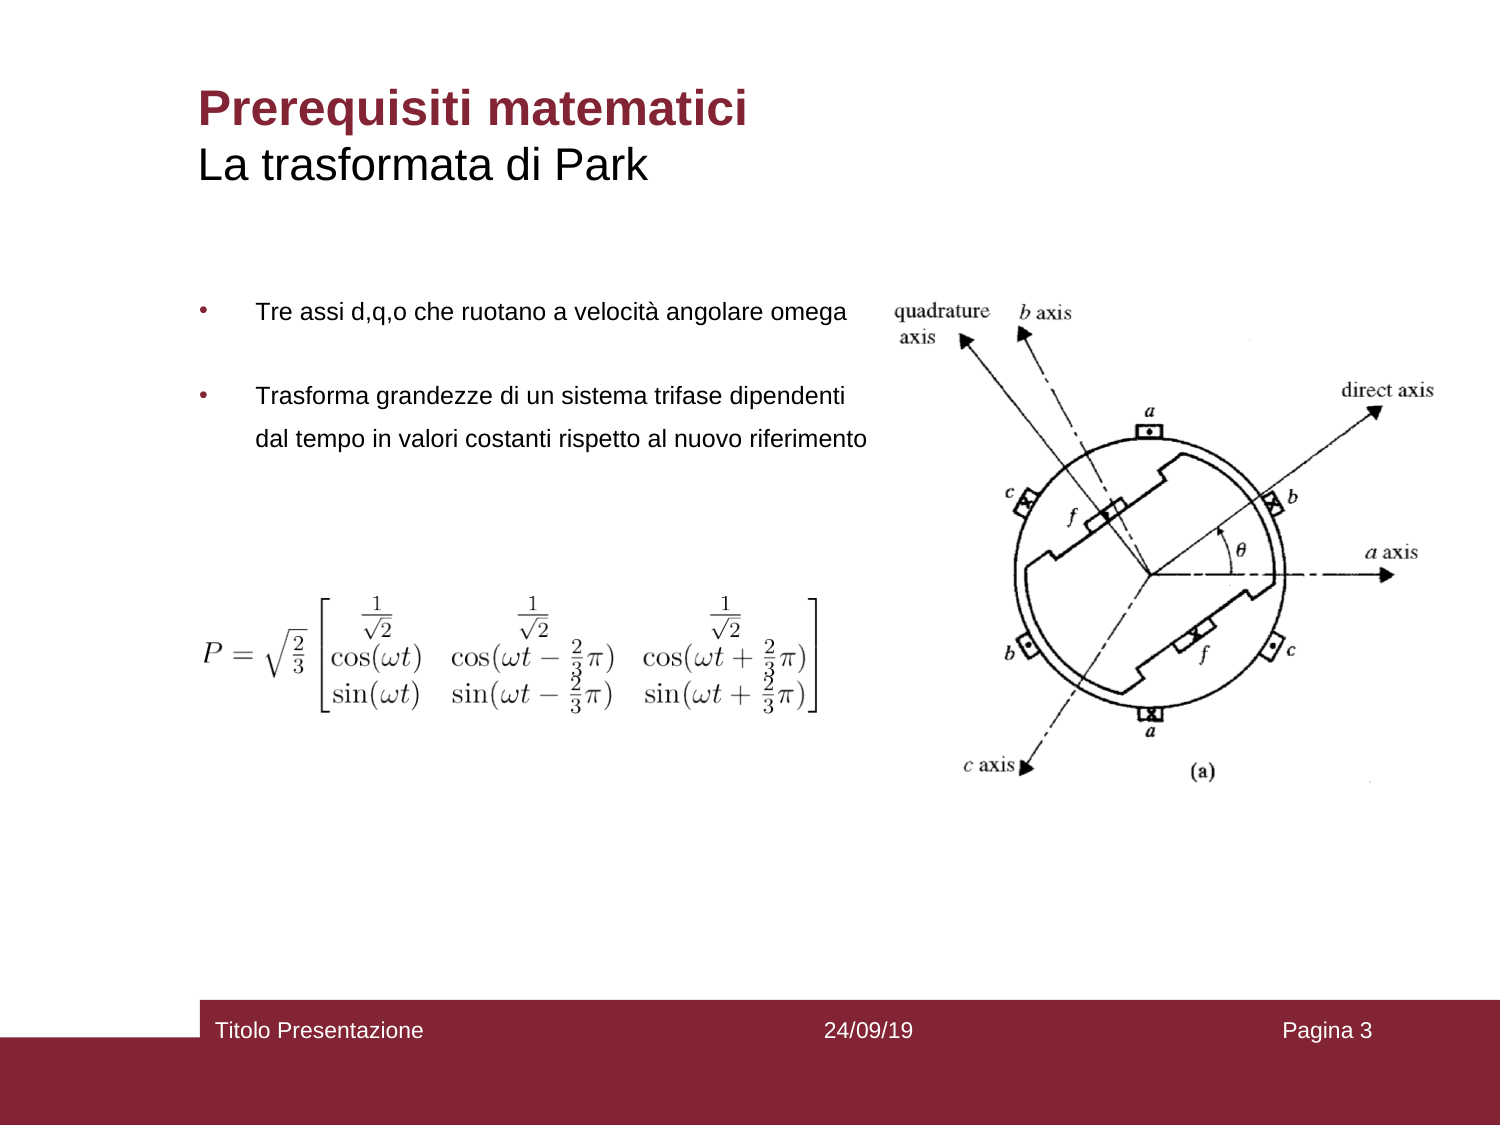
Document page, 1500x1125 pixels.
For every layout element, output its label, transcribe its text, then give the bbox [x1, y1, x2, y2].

picture [204, 596, 827, 714]
list Tre assi d,q,o che ruotano a velocità angolare omega Trasforma grandezze di un sistema trifase dipendenti dal tempo in valori costanti rispetto al nuovo riferimento [184, 287, 1400, 950]
picture [885, 299, 1443, 788]
title Prerequisiti matematici [183, 67, 1400, 150]
text_box La trasformata di Park [183, 127, 1398, 198]
